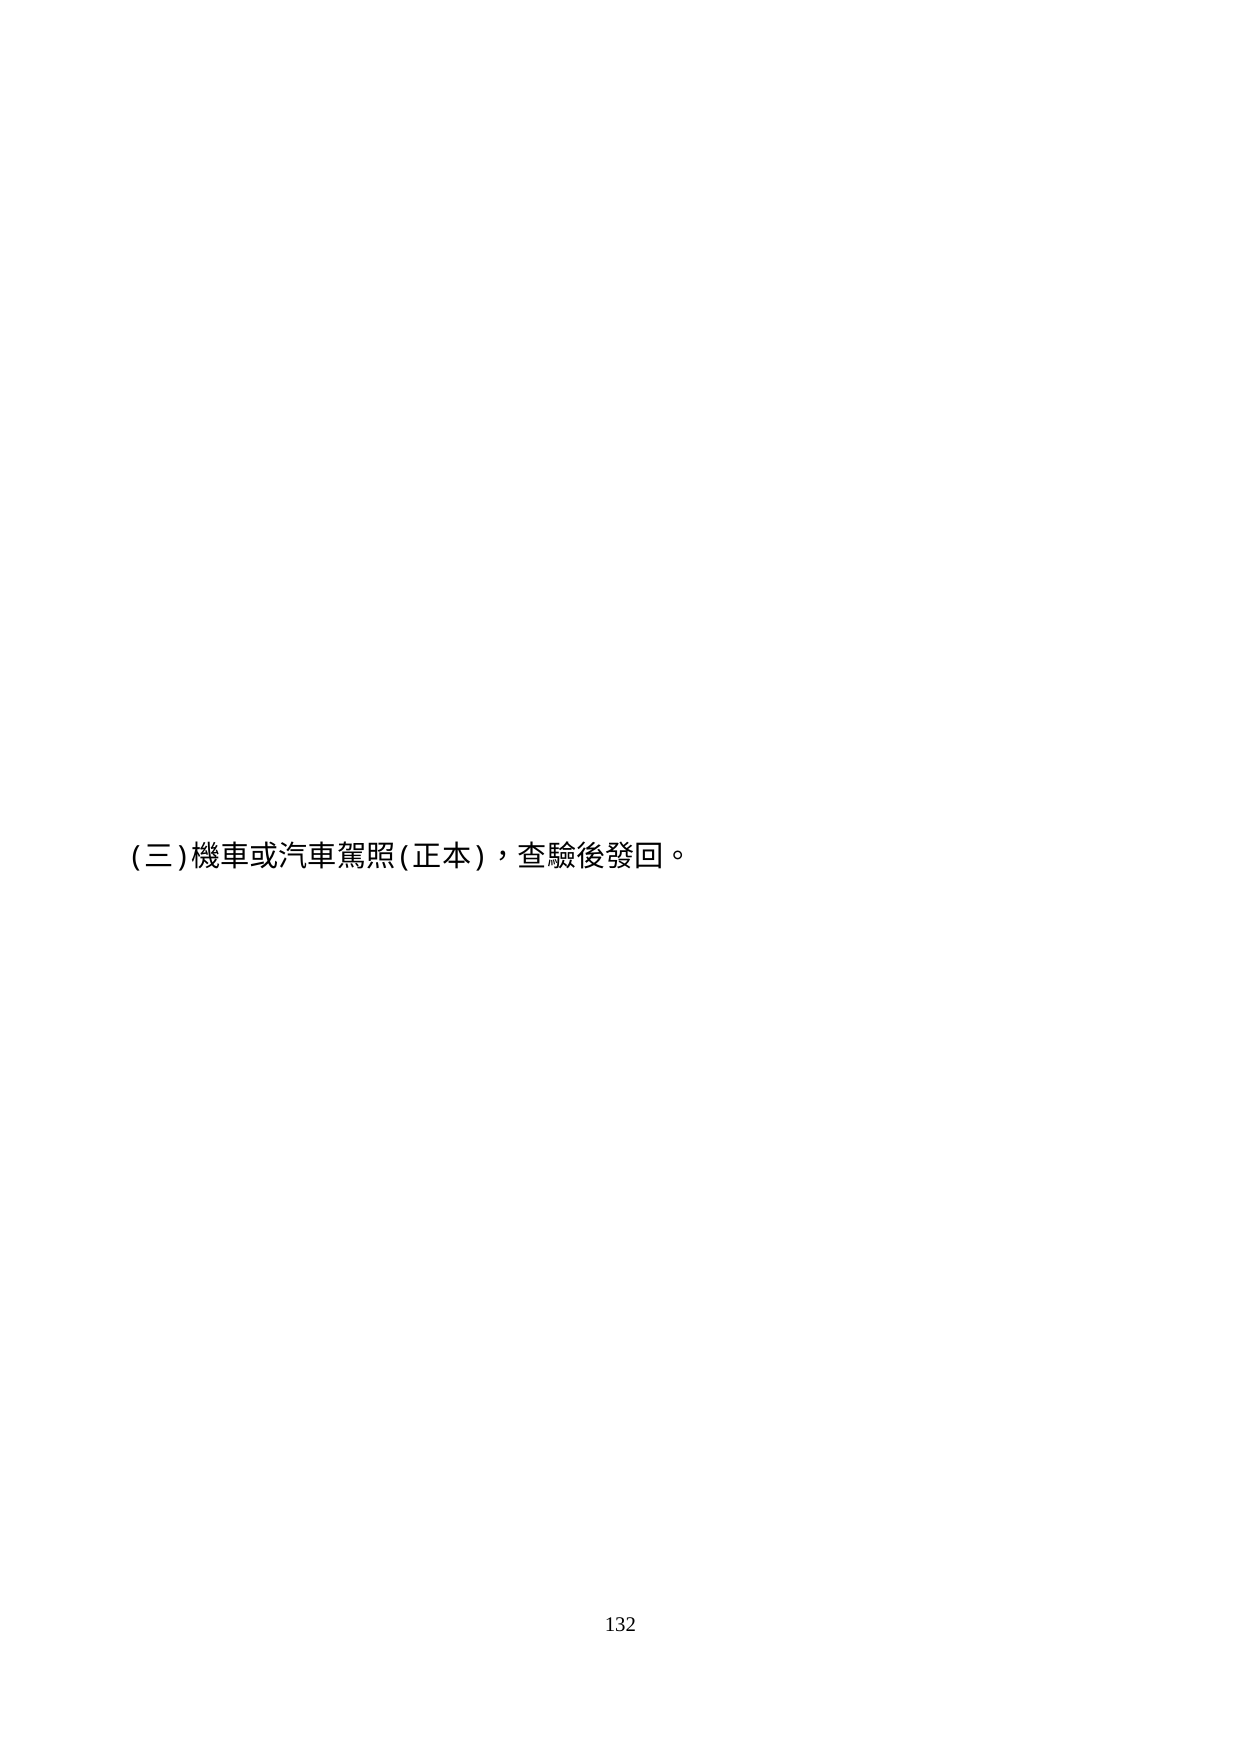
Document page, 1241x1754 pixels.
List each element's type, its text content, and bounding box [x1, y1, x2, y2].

text (三)機車或汽車駕照(正本)，查驗後發回。 [112, 812, 1143, 875]
